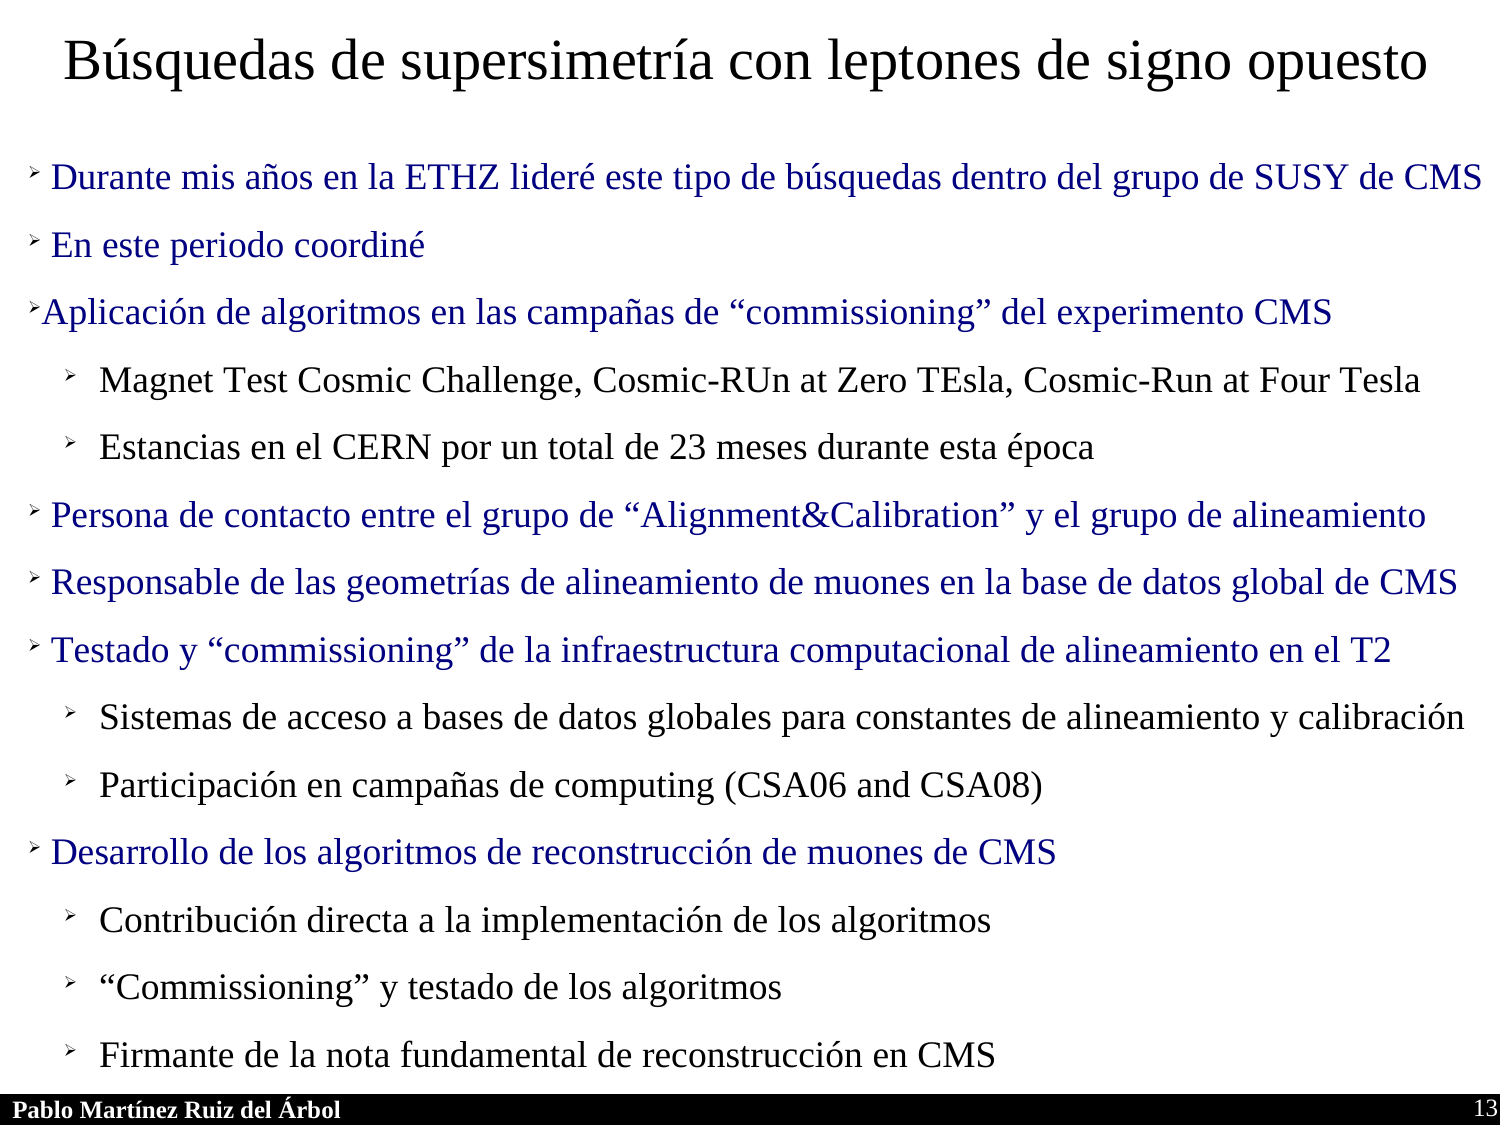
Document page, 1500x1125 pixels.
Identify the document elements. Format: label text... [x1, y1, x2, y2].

text_box Durante mis años en la ETHZ lideré este tipo de búsquedas dentro del grupo de SUSY de CMS En este periodo coordiné Aplicación de algoritmos en las campañas de “commissioning” del experimento CMS Magnet Test Cosmic Challenge, Cosmic-RUn at Zero TEsla, Cosmic-Run at Four Tesla Estancias en el CERN por un total de 23 meses durante esta época Persona de contacto entre el grupo de “Alignment&Calibration” y el grupo de alineamiento Responsable de las geometrías de alineamiento de muones en la base de datos global de CMS Testado y “commissioning” de la infraestructura computacional de alineamiento en el T2 Sistemas de acceso a bases de datos globales para constantes de alineamiento y calibración Participación en campañas de computing (CSA06 and CSA08) Desarrollo de los algoritmos de reconstrucción de muones de CMS Contribución directa a la implementación de los algoritmos “Commissioning” y testado de los algoritmos Firmante de la nota fundamental de reconstrucción en CMS [8, 117, 1500, 860]
text_box Búsquedas de supersimetría con leptones de signo opuesto [0, 12, 1500, 121]
